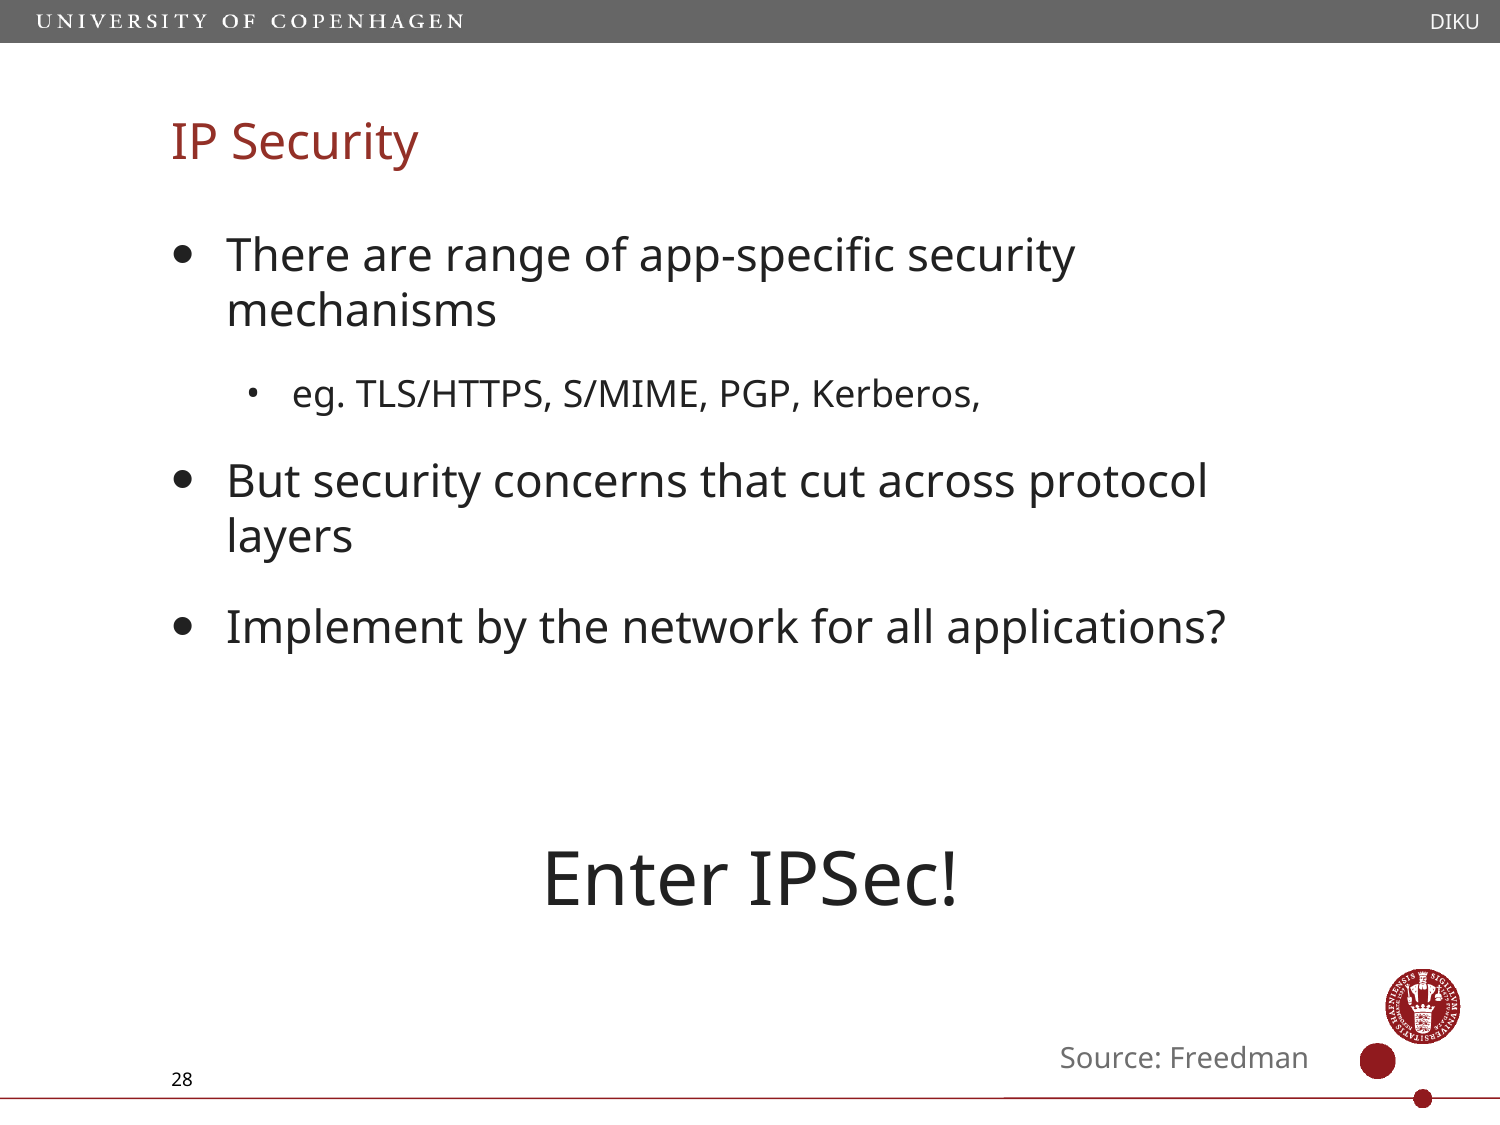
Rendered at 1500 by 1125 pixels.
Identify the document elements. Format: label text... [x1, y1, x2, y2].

text_box DIKU [469, 0, 1495, 43]
text_box There are range of app-specific security mechanisms eg. TLS/HTTPS, S/MIME, PGP, Kerberos, But security concerns that cut across protocol layers Implement by the network for all applications? Enter IPSec! [171, 225, 1329, 900]
picture [0, 910, 1500, 1122]
text_box [171, 1067, 522, 1092]
text_box IP Security [171, 75, 1329, 171]
text_box Source: Freedman [1045, 1031, 1353, 1083]
